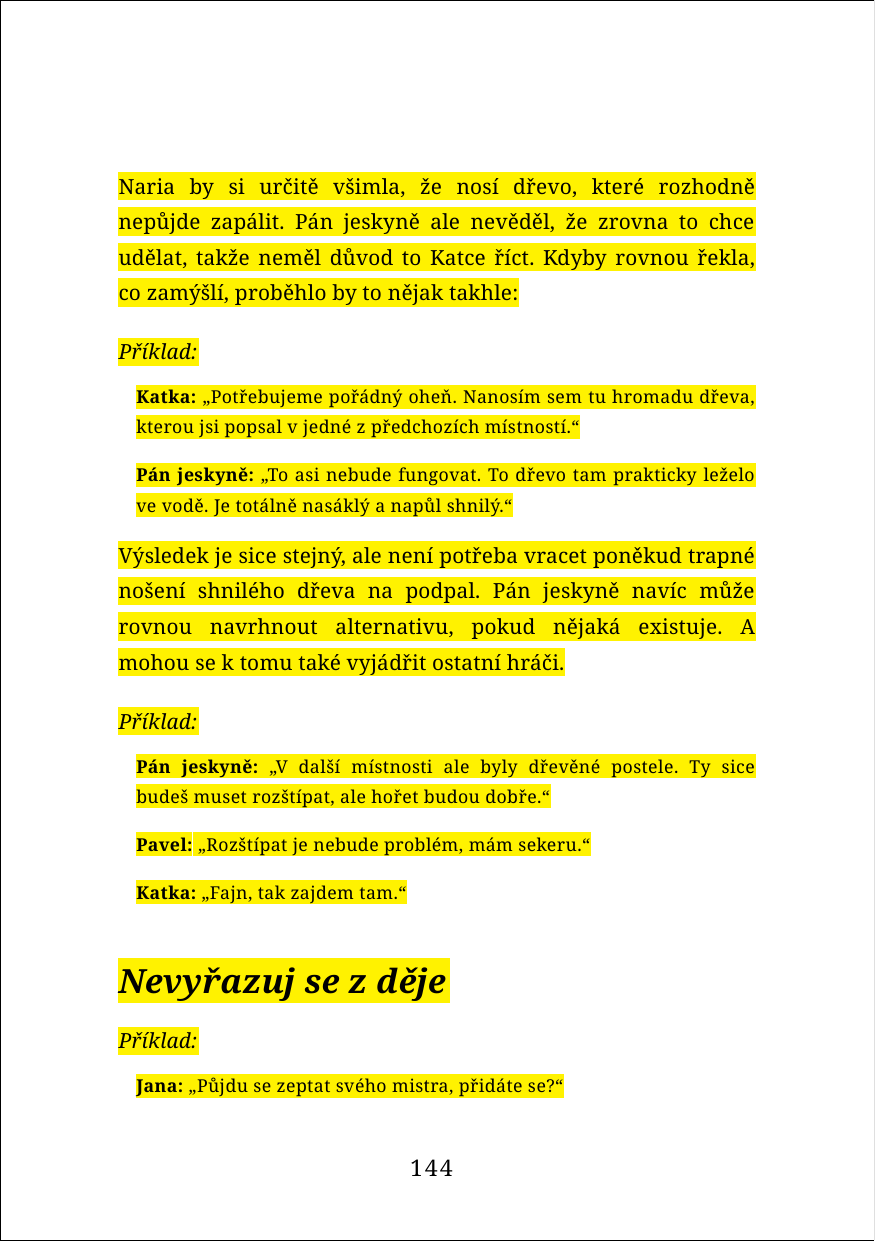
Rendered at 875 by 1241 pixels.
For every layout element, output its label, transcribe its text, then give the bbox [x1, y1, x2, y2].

text Katka: „Potřebujeme pořádný oheň. Nanosím sem tu hromadu dřeva, kterou jsi popsal v jedné z předchozích místností.“ [136, 385, 756, 439]
text Jana: „Půjdu se zeptat svého mistra, přidáte se?“ [136, 1074, 756, 1098]
subtitle Nevyřazuj se z děje [118, 958, 756, 1003]
text Pán jeskyně: „To asi nebude fungovat. To dřevo tam prakticky leželo ve vodě. Je totálně nasáklý a napůl shnilý.“ [136, 463, 756, 517]
text Naria by si určitě všimla, že nosí dřevo, které rozhodně nepůjde zapálit. Pán jeskyně ale nevěděl, že zrovna to chce udělat, takže neměl důvod to Katce říct. Kdyby rovnou řekla, co zamýšlí, proběhlo by to nějak takhle: [118, 172, 756, 307]
text Pavel: „Rozštípat je nebude problém, mám sekeru.“ [136, 832, 756, 856]
text Příklad: [118, 337, 756, 366]
text Výsledek je sice stejný, ale není potřeba vracet poněkud trapné nošení shnilého dřeva na podpal. Pán jeskyně navíc může rovnou navrhnout alternativu, pokud nějaká existuje. A mohou se k tomu také vyjádřit ostatní hráči. [118, 541, 756, 676]
text Katka: „Fajn, tak zajdem tam.“ [136, 880, 756, 904]
text Pán jeskyně: „V další místnosti ale byly dřevěné postele. Ty sice budeš muset rozštípat, ale hořet budou dobře.“ [136, 754, 756, 808]
text Příklad: [118, 1027, 756, 1055]
text Příklad: [118, 707, 756, 735]
